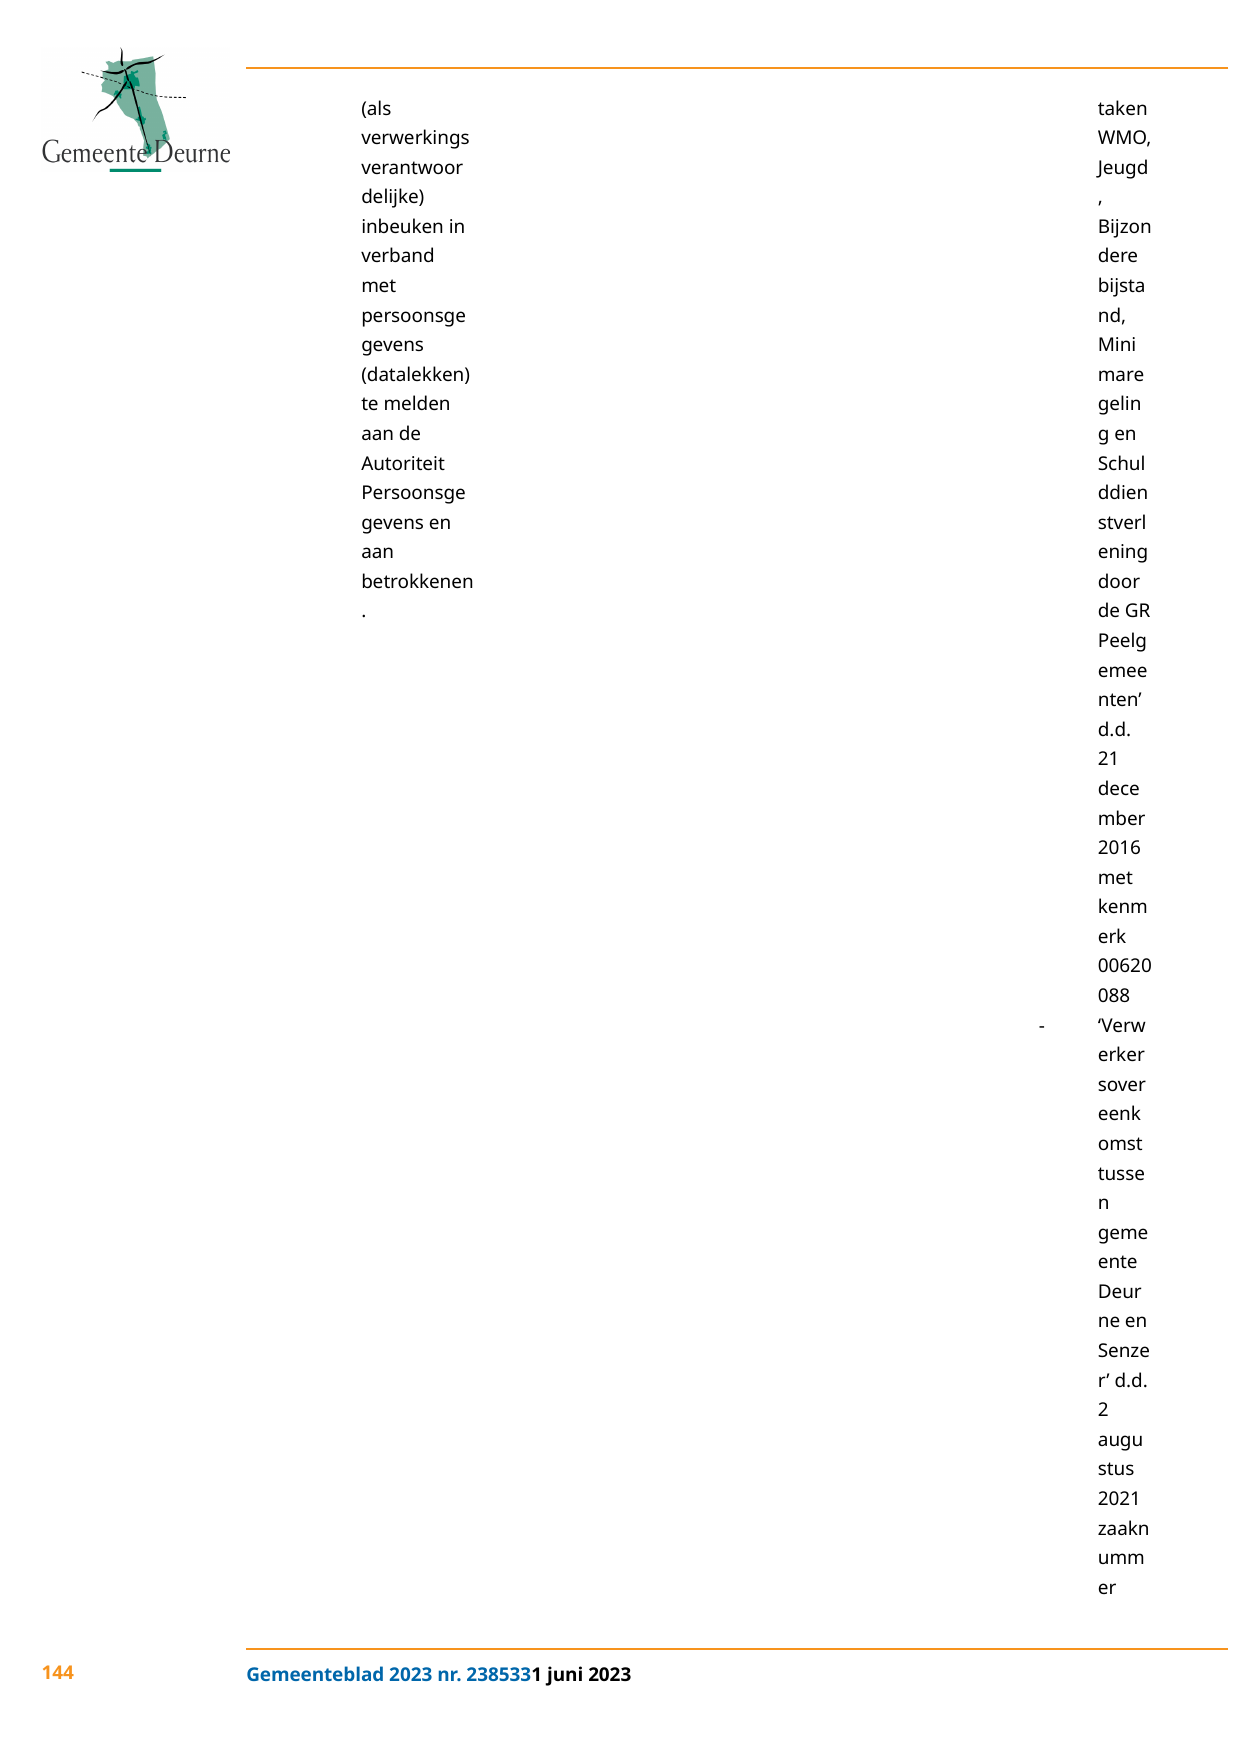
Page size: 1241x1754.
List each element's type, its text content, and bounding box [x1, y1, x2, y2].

table_cell [248, 95, 361, 1600]
table_cell (als verwerkingsverantwoordelijke) inbeuken in verband met persoonsgegevens (datalekken) te melden aan de Autoriteit Persoonsgegevens en aan betrokkenen. [361, 95, 474, 1600]
picture [41, 47, 231, 172]
table_cell taken WMO, Jeugd, Bijzondere bijstand, Minimaregeling en Schulddienstverlening door de GR Peelgemeenten’ d.d. 21 december 2016 met kenmerk 00620088 ‘Verwerkersovereenkomst tussen gemeente Deurne en Senzer’ d.d. 2 augustus 2021 zaaknummer [1039, 95, 1152, 1600]
table_cell [700, 95, 813, 1600]
table_cell [813, 95, 926, 1600]
table_cell [587, 95, 700, 1600]
table_cell [926, 95, 1038, 1600]
table_cell [474, 95, 587, 1600]
